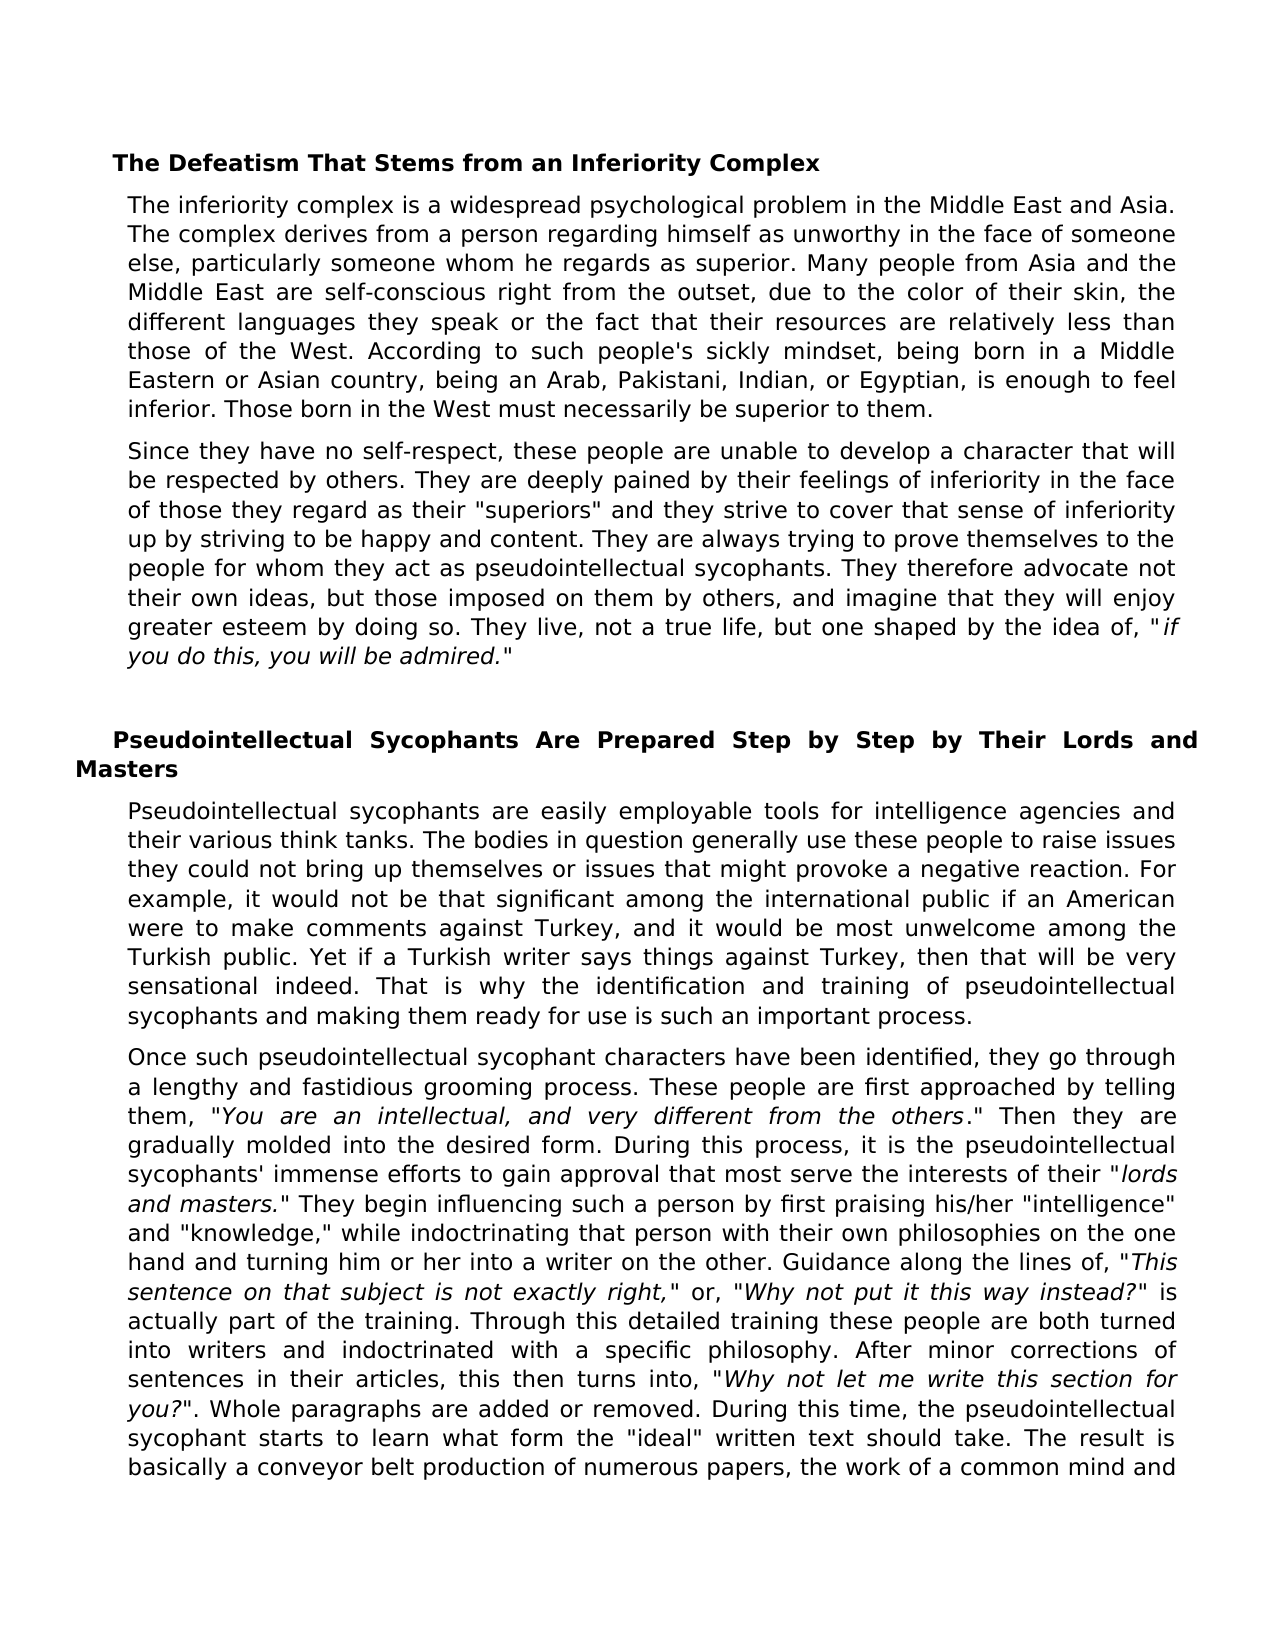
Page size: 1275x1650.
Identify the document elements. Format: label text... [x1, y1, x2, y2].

text The Defeatism That Stems from an Inferiority Complex [75, 150, 1200, 177]
text The inferiority complex is a widespread psychological problem in the Middle East and Asia. The complex derives from a person regarding himself as unworthy in the face of someone else, particularly someone whom he regards as superior. Many people from Asia and the Middle East are self-conscious right from the outset, due to the color of their skin, the different languages they speak or the fact that their resources are relatively less than those of the West. According to such people's sickly mindset, being born in a Middle Eastern or Asian country, being an Arab, Pakistani, Indian, or Egyptian, is enough to feel inferior. Those born in the West must necessarily be superior to them. [127, 192, 1177, 423]
text Once such pseudointellectual sycophant characters have been identified, they go through a lengthy and fastidious grooming process. These people are first approached by telling them, "You are an intellectual, and very different from the others." Then they are gradually molded into the desired form. During this process, it is the pseudointellectual sycophants' immense efforts to gain approval that most serve the interests of their "lords and masters." They begin influencing such a person by first praising his/her "intelligence" and "knowledge," while indoctrinating that person with their own philosophies on the one hand and turning him or her into a writer on the other. Guidance along the lines of, "This sentence on that subject is not exactly right," or, "Why not put it this way instead?" is actually part of the training. Through this detailed training these people are both turned into writers and indoctrinated with a specific philosophy. After minor corrections of sentences in their articles, this then turns into, "Why not let me write this section for you?". Whole paragraphs are added or removed. During this time, the pseudointellectual sycophant starts to learn what form the "ideal" written text should take. The result is basically a conveyor belt production of numerous papers, the work of a common mind and [127, 1044, 1177, 1481]
text Pseudointellectual Sycophants Are Prepared Step by Step by Their Lords and Masters [75, 727, 1200, 783]
text Since they have no self-respect, these people are unable to develop a character that will be respected by others. They are deeply pained by their feelings of inferiority in the face of those they regard as their "superiors" and they strive to cover that sense of inferiority up by striving to be happy and content. They are always trying to prove themselves to the people for whom they act as pseudointellectual sycophants. They therefore advocate not their own ideas, but those imposed on them by others, and imagine that they will enjoy greater esteem by doing so. They live, not a true life, but one shaped by the idea of, "if you do this, you will be admired." [127, 438, 1177, 670]
text Pseudointellectual sycophants are easily employable tools for intelligence agencies and their various think tanks. The bodies in question generally use these people to raise issues they could not bring up themselves or issues that might provoke a negative reaction. For example, it would not be that significant among the international public if an American were to make comments against Turkey, and it would be most unwelcome among the Turkish public. Yet if a Turkish writer says things against Turkey, then that will be very sensational indeed. That is why the identification and training of pseudointellectual sycophants and making them ready for use is such an important process. [127, 798, 1177, 1029]
